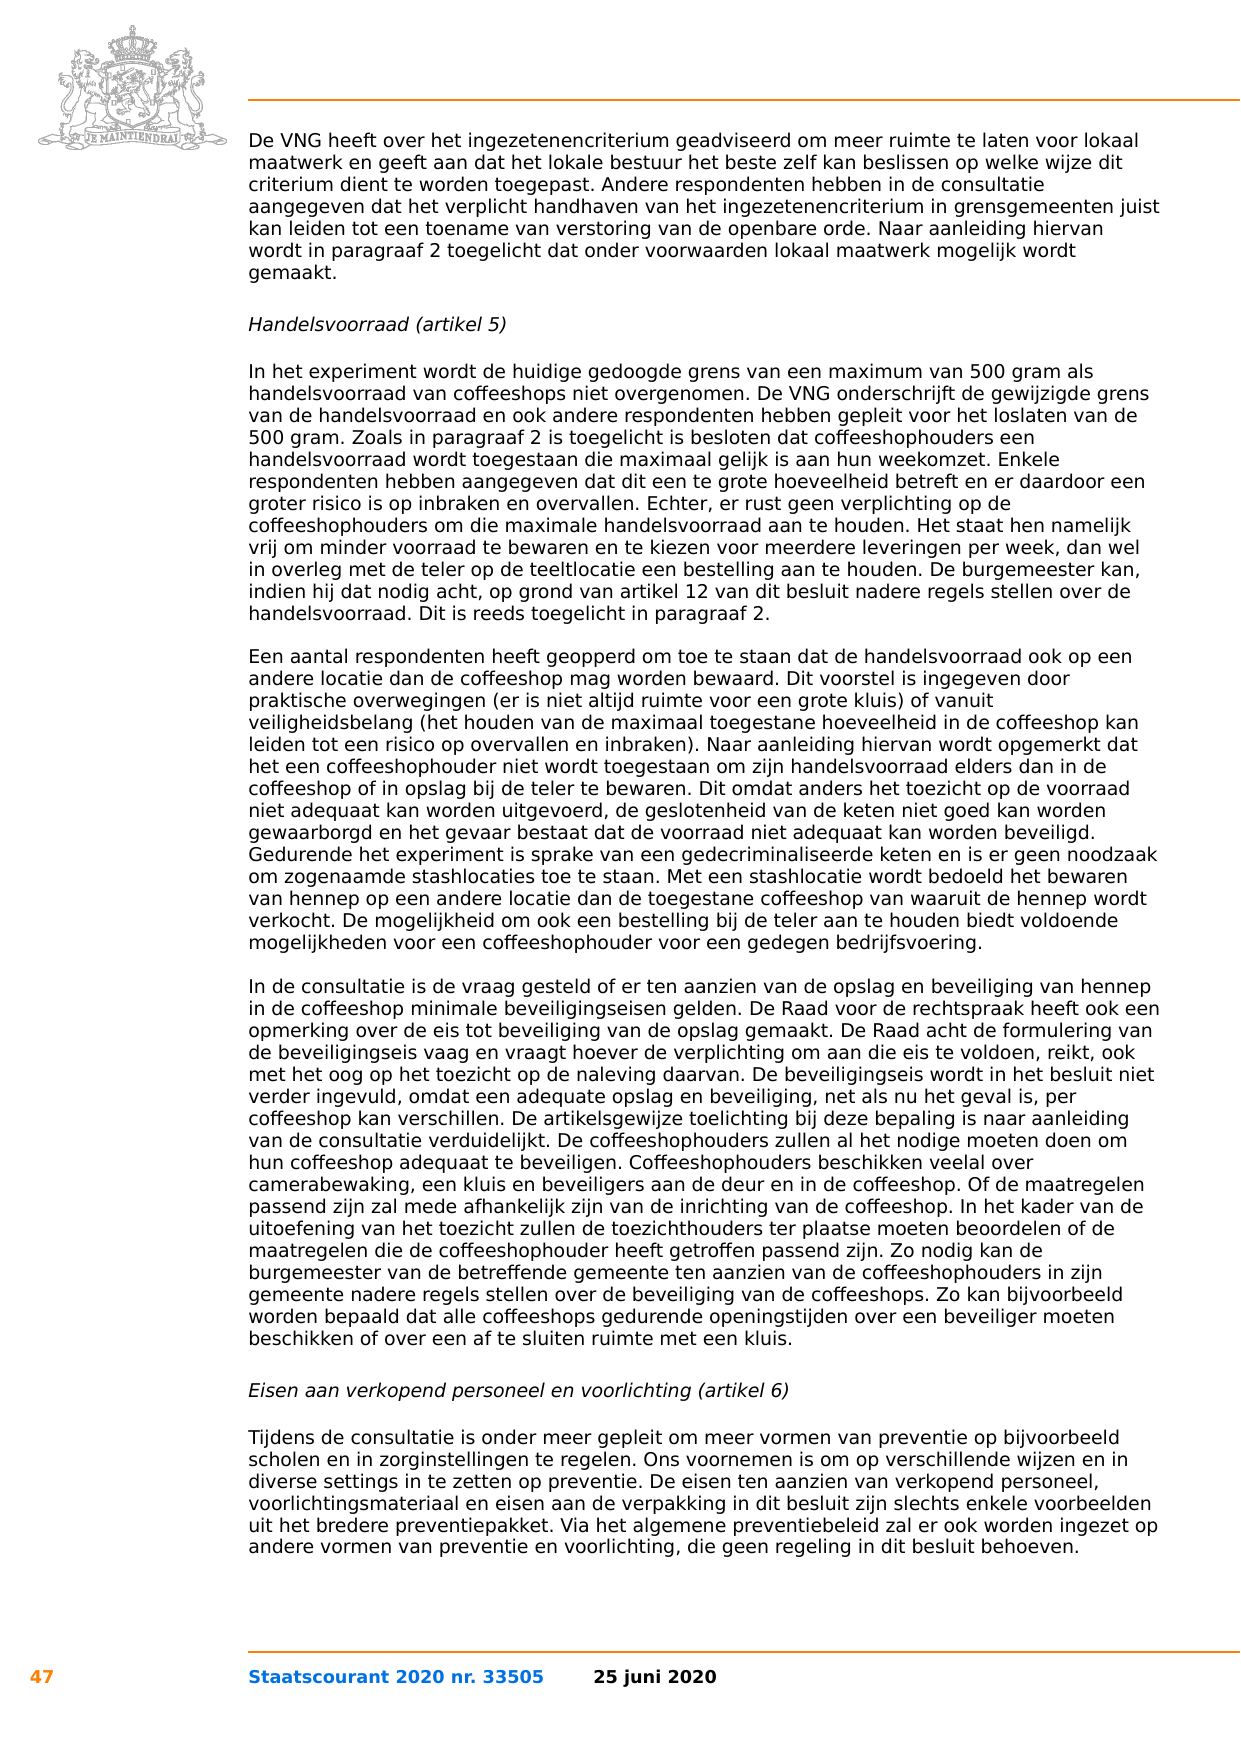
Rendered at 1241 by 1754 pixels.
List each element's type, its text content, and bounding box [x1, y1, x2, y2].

text In het experiment wordt de huidige gedoogde grens van een maximum van 500 gram als handelsvoorraad van coffeeshops niet overgenomen. De VNG onderschrijft de gewijzigde grens van de handelsvoorraad en ook andere respondenten hebben gepleit voor het loslaten van de 500 gram. Zoals in paragraaf 2 is toegelicht is besloten dat coffeeshophouders een handelsvoorraad wordt toegestaan die maximaal gelijk is aan hun weekomzet. Enkele respondenten hebben aangegeven dat dit een te grote hoeveelheid betreft en er daardoor een groter risico is op inbraken en overvallen. Echter, er rust geen verplichting op de coffeeshophouders om die maximale handelsvoorraad aan te houden. Het staat hen namelijk vrij om minder voorraad te bewaren en te kiezen voor meerdere leveringen per week, dan wel in overleg met de teler op de teeltlocatie een bestelling aan te houden. De burgemeester kan, indien hij dat nodig acht, op grond van artikel 12 van dit besluit nadere regels stellen over de handelsvoorraad. Dit is reeds toegelicht in paragraaf 2. [248, 361, 1163, 624]
text Een aantal respondenten heeft geopperd om toe te staan dat de handelsvoorraad ook op een andere locatie dan de coffeeshop mag worden bewaard. Dit voorstel is ingegeven door praktische overwegingen (er is niet altijd ruimte voor een grote kluis) of vanuit veiligheidsbelang (het houden van de maximaal toegestane hoeveelheid in de coffeeshop kan leiden tot een risico op overvallen en inbraken). Naar aanleiding hiervan wordt opgemerkt dat het een coffeeshophouder niet wordt toegestaan om zijn handelsvoorraad elders dan in de coffeeshop of in opslag bij de teler te bewaren. Dit omdat anders het toezicht op de voorraad niet adequaat kan worden uitgevoerd, de geslotenheid van de keten niet goed kan worden gewaarborgd en het gevaar bestaat dat de voorraad niet adequaat kan worden beveiligd. Gedurende het experiment is sprake van een gedecriminaliseerde keten en is er geen noodzaak om zogenaamde stashlocaties toe te staan. Met een stashlocatie wordt bedoeld het bewaren van hennep op een andere locatie dan de toegestane coffeeshop van waaruit de hennep wordt verkocht. De mogelijkheid om ook een bestelling bij de teler aan te houden biedt voldoende mogelijkheden voor een coffeeshophouder voor een gedegen bedrijfsvoering. [248, 646, 1163, 954]
picture [38, 25, 227, 150]
text In de consultatie is de vraag gesteld of er ten aanzien van de opslag en beveiliging van hennep in de coffeeshop minimale beveiligingseisen gelden. De Raad voor de rechtspraak heeft ook een opmerking over de eis tot beveiliging van de opslag gemaakt. De Raad acht de formulering van de beveiligingseis vaag en vraagt hoever de verplichting om aan die eis te voldoen, reikt, ook met het oog op het toezicht op de naleving daarvan. De beveiligingseis wordt in het besluit niet verder ingevuld, omdat een adequate opslag en beveiliging, net als nu het geval is, per coffeeshop kan verschillen. De artikelsgewijze toelichting bij deze bepaling is naar aanleiding van de consultatie verduidelijkt. De coffeeshophouders zullen al het nodige moeten doen om hun coffeeshop adequaat te beveiligen. Coffeeshophouders beschikken veelal over camerabewaking, een kluis en beveiligers aan de deur en in de coffeeshop. Of de maatregelen passend zijn zal mede afhankelijk zijn van de inrichting van de coffeeshop. In het kader van de uitoefening van het toezicht zullen de toezichthouders ter plaatse moeten beoordelen of de maatregelen die de coffeeshophouder heeft getroffen passend zijn. Zo nodig kan de burgemeester van de betreffende gemeente ten aanzien van de coffeeshophouders in zijn gemeente nadere regels stellen over de beveiliging van de coffeeshops. Zo kan bijvoorbeeld worden bepaald dat alle coffeeshops gedurende openingstijden over een beveiliger moeten beschikken of over een af te sluiten ruimte met een kluis. [248, 976, 1163, 1349]
subtitle Handelsvoorraad (artikel 5) [248, 314, 1163, 336]
text Tijdens de consultatie is onder meer gepleit om meer vormen van preventie op bijvoorbeeld scholen en in zorginstellingen te regelen. Ons voornemen is om op verschillende wijzen en in diverse settings in te zetten op preventie. De eisen ten aanzien van verkopend personeel, voorlichtingsmateriaal en eisen aan de verpakking in dit besluit zijn slechts enkele voorbeelden uit het bredere preventiepakket. Via het algemene preventiebeleid zal er ook worden ingezet op andere vormen van preventie en voorlichting, die geen regeling in dit besluit behoeven. [248, 1427, 1163, 1558]
text De VNG heeft over het ingezetenencriterium geadviseerd om meer ruimte te laten voor lokaal maatwerk en geeft aan dat het lokale bestuur het beste zelf kan beslissen op welke wijze dit criterium dient te worden toegepast. Andere respondenten hebben in de consultatie aangegeven dat het verplicht handhaven van het ingezetenencriterium in grensgemeenten juist kan leiden tot een toename van verstoring van de openbare orde. Naar aanleiding hiervan wordt in paragraaf 2 toegelicht dat onder voorwaarden lokaal maatwerk mogelijk wordt gemaakt. [248, 130, 1163, 284]
subtitle Eisen aan verkopend personeel en voorlichting (artikel 6) [248, 1379, 1163, 1402]
